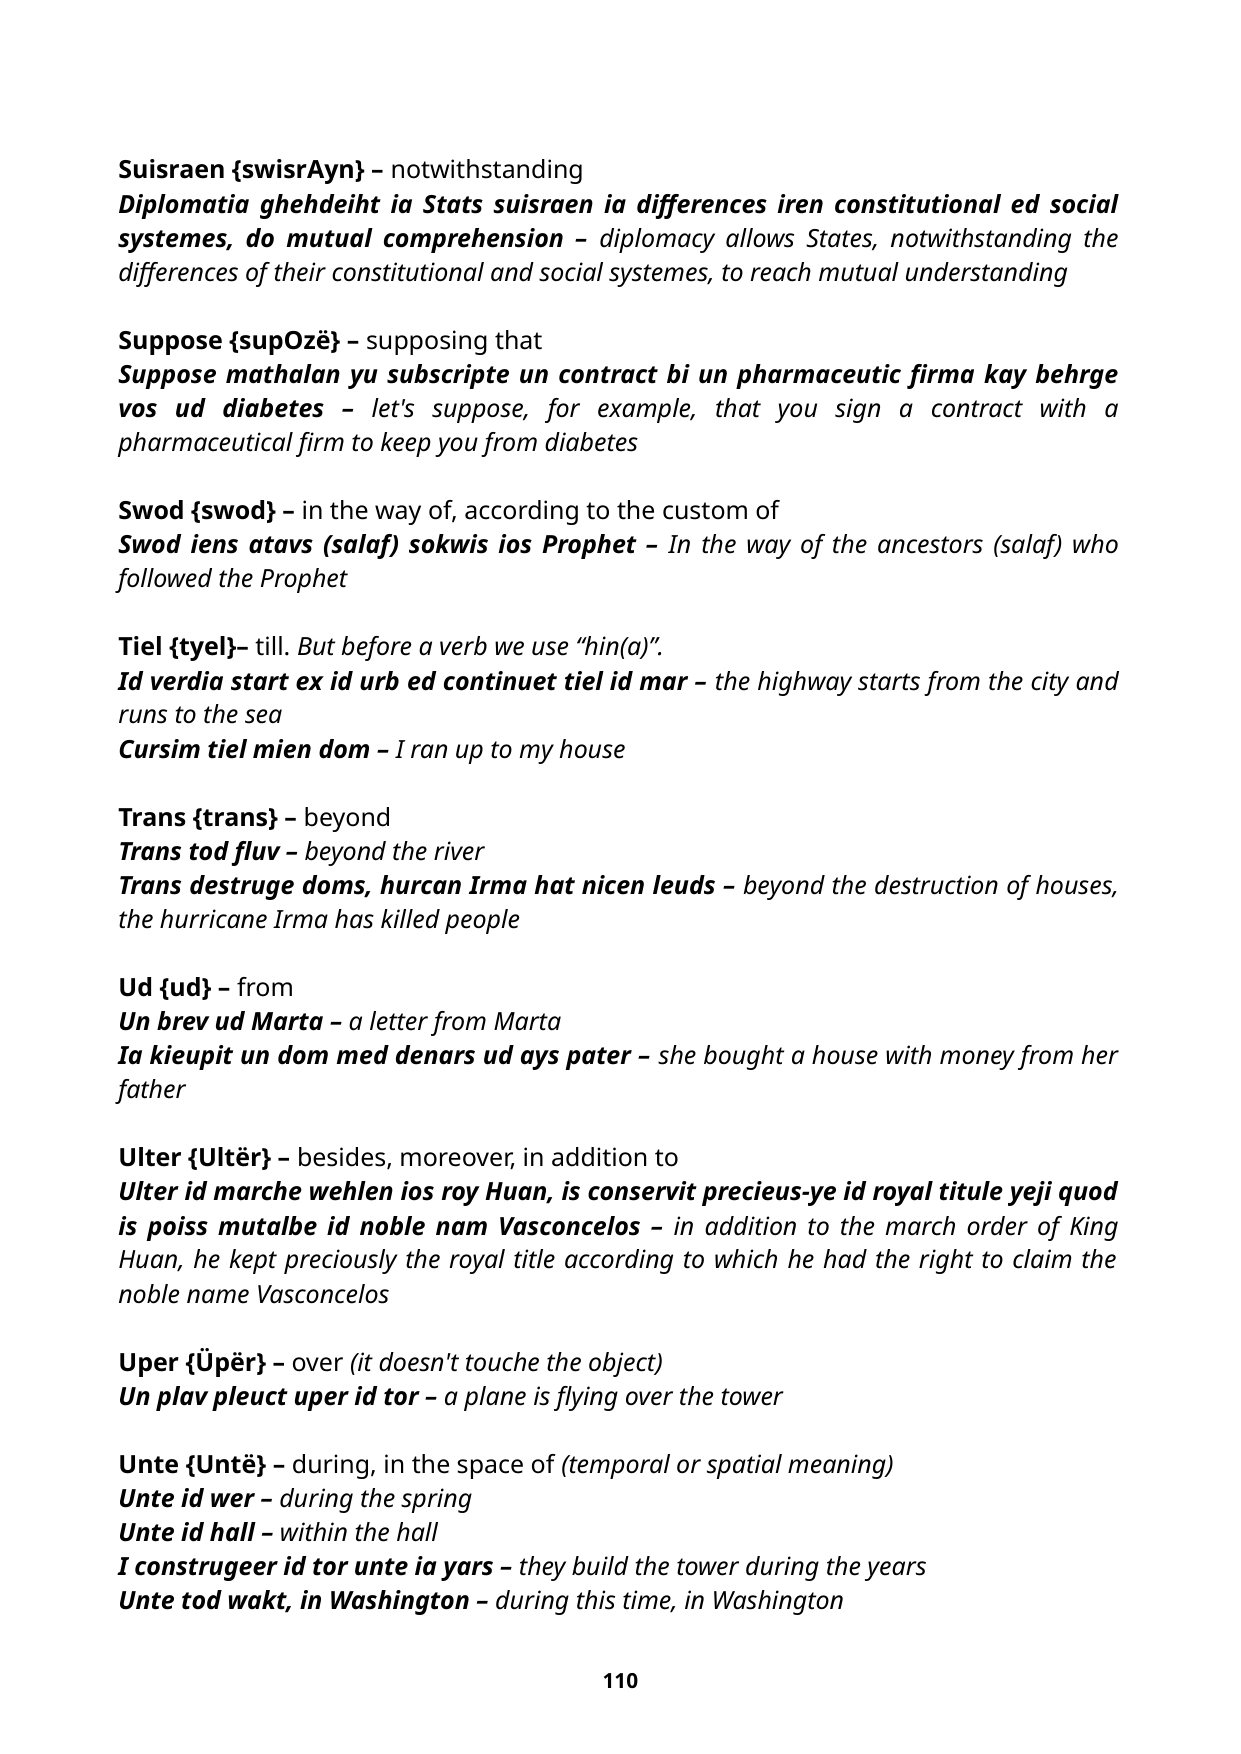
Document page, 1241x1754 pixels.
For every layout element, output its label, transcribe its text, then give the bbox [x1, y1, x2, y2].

text Unte {Untë} – during, in the space of (temporal or spatial meaning) [118, 1447, 1122, 1481]
text Trans {trans} – beyond [118, 799, 1122, 833]
text Uper {Üpër} – over (it doesn't touche the object) [118, 1344, 1122, 1378]
text Un plav pleuct uper id tor – a plane is flying over the tower [118, 1378, 1122, 1412]
text Suppose {supOzë} – supposing that [118, 322, 1122, 357]
text Ulter id marche wehlen ios roy Huan, is conservit precieus-ye id royal titule yeji quod is poiss mutalbe id noble nam Vasconcelos – in addition to the march order of King Huan, he kept preciously the royal title according to which he had the right to claim the noble name Vasconcelos [118, 1174, 1122, 1310]
text Trans tod fluv – beyond the river [118, 833, 1122, 867]
text Tiel {tyel}– till. But before a verb we use “hin(a)”. [118, 629, 1122, 663]
text Unte id hall – within the hall [118, 1515, 1122, 1549]
text Ulter {Ultër} – besides, moreover, in addition to [118, 1140, 1122, 1174]
text Swod iens atavs (salaf) sokwis ios Prophet – In the way of the ancestors (salaf) who followed the Prophet [118, 527, 1122, 595]
text Id verdia start ex id urb ed continuet tiel id mar – the highway starts from the city and runs to the sea [118, 663, 1122, 731]
text Diplomatia ghehdeiht ia Stats suisraen ia differences iren constitutional ed social systemes, do mutual comprehension – diplomacy allows States, notwithstanding the differences of their constitutional and social systemes, to reach mutual understanding [118, 186, 1122, 288]
text Suisraen {swisrAyn} – notwithstanding [118, 152, 1122, 186]
text Ia kieupit un dom med denars ud ays pater – she bought a house with money from her father [118, 1038, 1122, 1106]
text Unte id wer – during the spring [118, 1481, 1122, 1515]
text Un brev ud Marta – a letter from Marta [118, 1004, 1122, 1038]
text Unte tod wakt, in Washington – during this time, in Washington [118, 1583, 1122, 1617]
text Trans destruge doms, hurcan Irma hat nicen leuds – beyond the destruction of houses, the hurricane Irma has killed people [118, 867, 1122, 936]
text Swod {swod} – in the way of, according to the custom of [118, 493, 1122, 527]
text Cursim tiel mien dom – I ran up to my house [118, 731, 1122, 765]
text I construgeer id tor unte ia yars – they build the tower during the years [118, 1549, 1122, 1583]
text Suppose mathalan yu subscripte un contract bi un pharmaceutic firma kay behrge vos ud diabetes – let's suppose, for example, that you sign a contract with a pharmaceutical firm to keep you from diabetes [118, 357, 1122, 459]
text Ud {ud} – from [118, 970, 1122, 1004]
